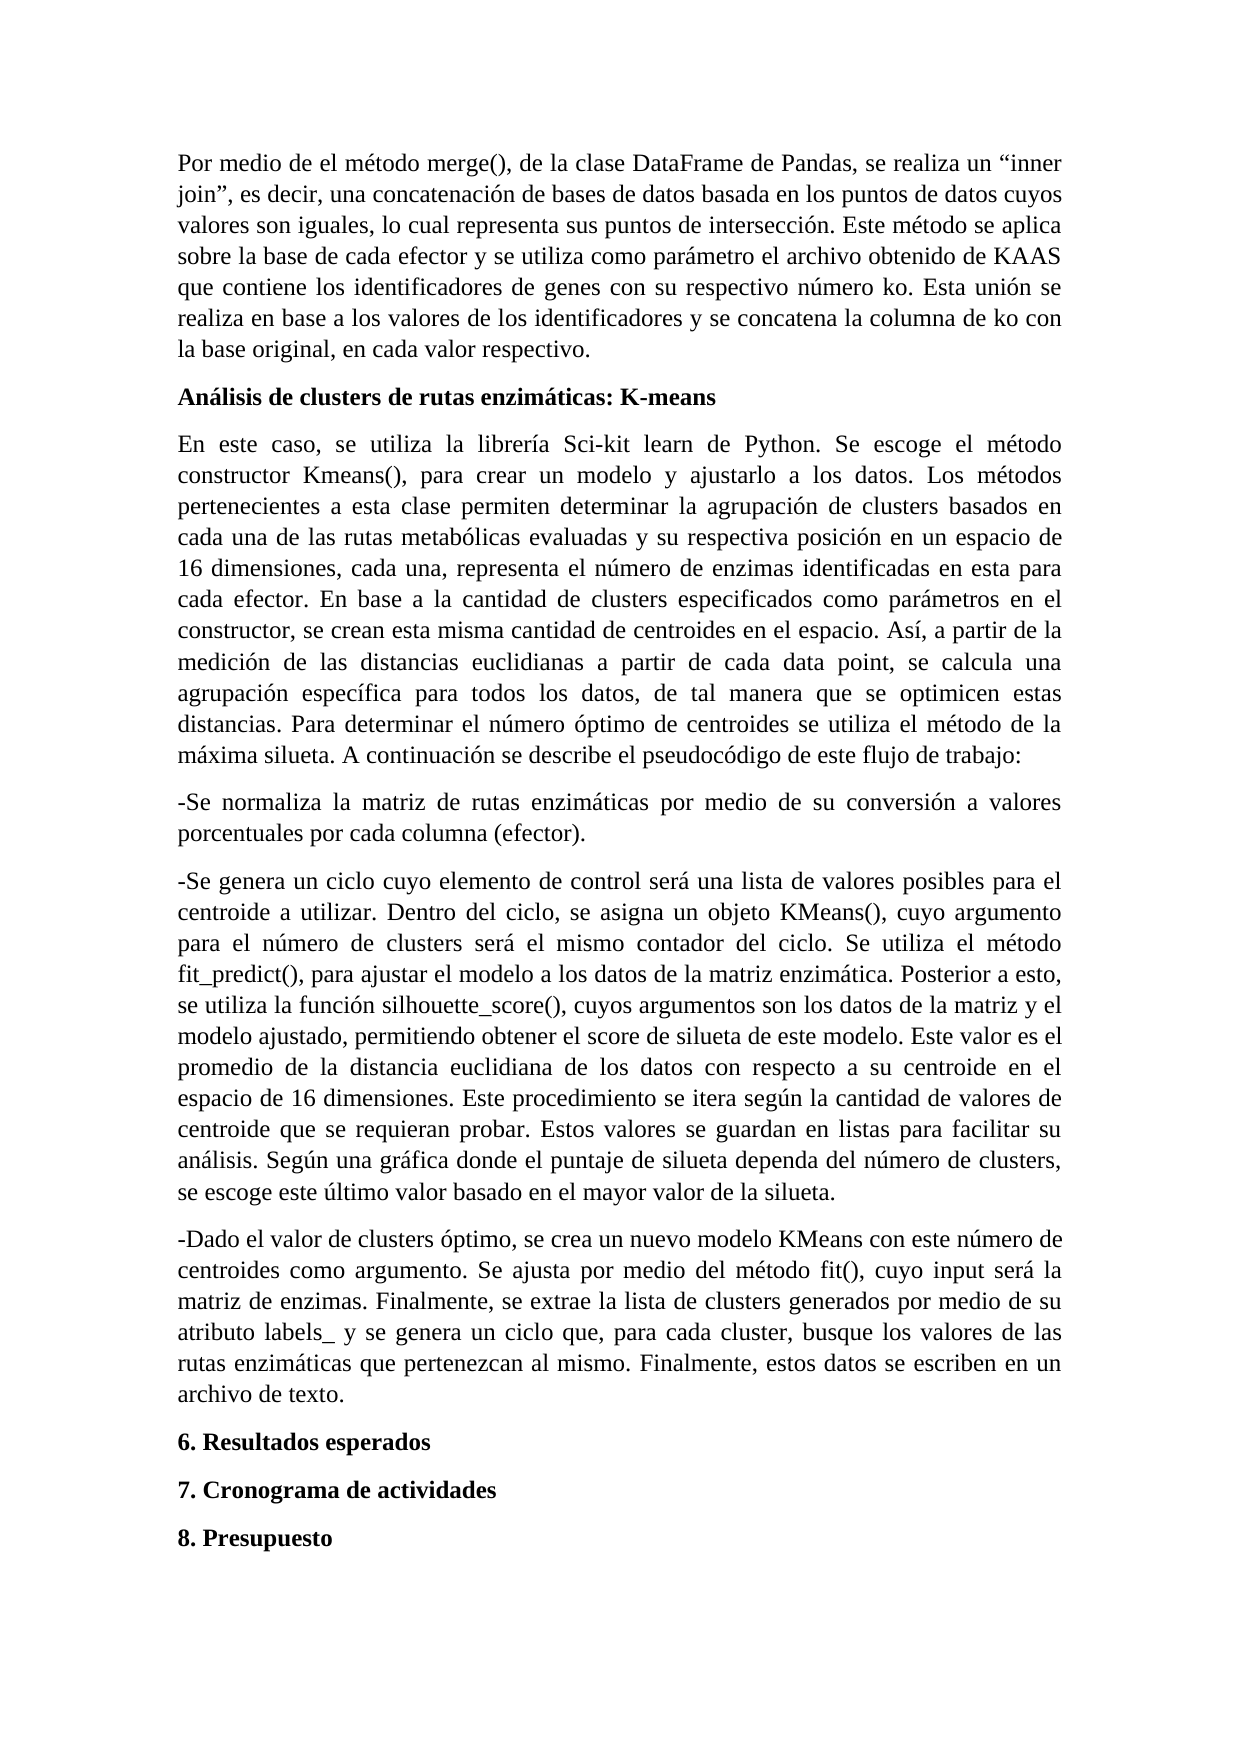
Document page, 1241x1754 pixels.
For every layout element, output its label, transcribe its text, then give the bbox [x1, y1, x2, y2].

text -Se normaliza la matriz de rutas enzimáticas por medio de su conversión a valores porcentuales por cada columna (efector). [177, 787, 1063, 847]
text -Se genera un ciclo cuyo elemento de control será una lista de valores posibles para el centroide a utilizar. Dentro del ciclo, se asigna un objeto KMeans(), cuyo argumento para el número de clusters será el mismo contador del ciclo. Se utiliza el método fit_predict(), para ajustar el modelo a los datos de la matriz enzimática. Posterior a esto, se utiliza la función silhouette_score(), cuyos argumentos son los datos de la matriz y el modelo ajustado, permitiendo obtener el score de silueta de este modelo. Este valor es el promedio de la distancia euclidiana de los datos con respecto a su centroide en el espacio de 16 dimensiones. Este procedimiento se itera según la cantidad de valores de centroide que se requieran probar. Estos valores se guardan en listas para facilitar su análisis. Según una gráfica donde el puntaje de silueta dependa del número de clusters, se escoge este último valor basado en el mayor valor de la silueta. [177, 866, 1063, 1205]
text Por medio de el método merge(), de la clase DataFrame de Pandas, se realiza un “inner join”, es decir, una concatenación de bases de datos basada en los puntos de datos cuyos valores son iguales, lo cual representa sus puntos de intersección. Este método se aplica sobre la base de cada efector y se utiliza como parámetro el archivo obtenido de KAAS que contiene los identificadores de genes con su respectivo número ko. Esta unión se realiza en base a los valores de los identificadores y se concatena la columna de ko con la base original, en cada valor respectivo. [177, 148, 1063, 363]
text En este caso, se utiliza la librería Sci-kit learn de Python. Se escoge el método constructor Kmeans(), para crear un modelo y ajustarlo a los datos. Los métodos pertenecientes a esta clase permiten determinar la agrupación de clusters basados en cada una de las rutas metabólicas evaluadas y su respectiva posición en un espacio de 16 dimensiones, cada una, representa el número de enzimas identificadas en esta para cada efector. En base a la cantidad de clusters especificados como parámetros en el constructor, se crean esta misma cantidad de centroides en el espacio. Así, a partir de la medición de las distancias euclidianas a partir de cada data point, se calcula una agrupación específica para todos los datos, de tal manera que se optimicen estas distancias. Para determinar el número óptimo de centroides se utiliza el método de la máxima silueta. A continuación se describe el pseudocódigo de este flujo de trabajo: [177, 429, 1063, 768]
text 8. Presupuesto [177, 1523, 1063, 1551]
text Análisis de clusters de rutas enzimáticas: K-means [177, 382, 1063, 410]
text 7. Cronograma de actividades [177, 1475, 1063, 1504]
text 6. Resultados esperados [177, 1427, 1063, 1456]
text -Dado el valor de clusters óptimo, se crea un nuevo modelo KMeans con este número de centroides como argumento. Se ajusta por medio del método fit(), cuyo input será la matriz de enzimas. Finalmente, se extrae la lista de clusters generados por medio de su atributo labels_ y se genera un ciclo que, para cada cluster, busque los valores de las rutas enzimáticas que pertenezcan al mismo. Finalmente, estos datos se escriben en un archivo de texto. [177, 1224, 1063, 1408]
